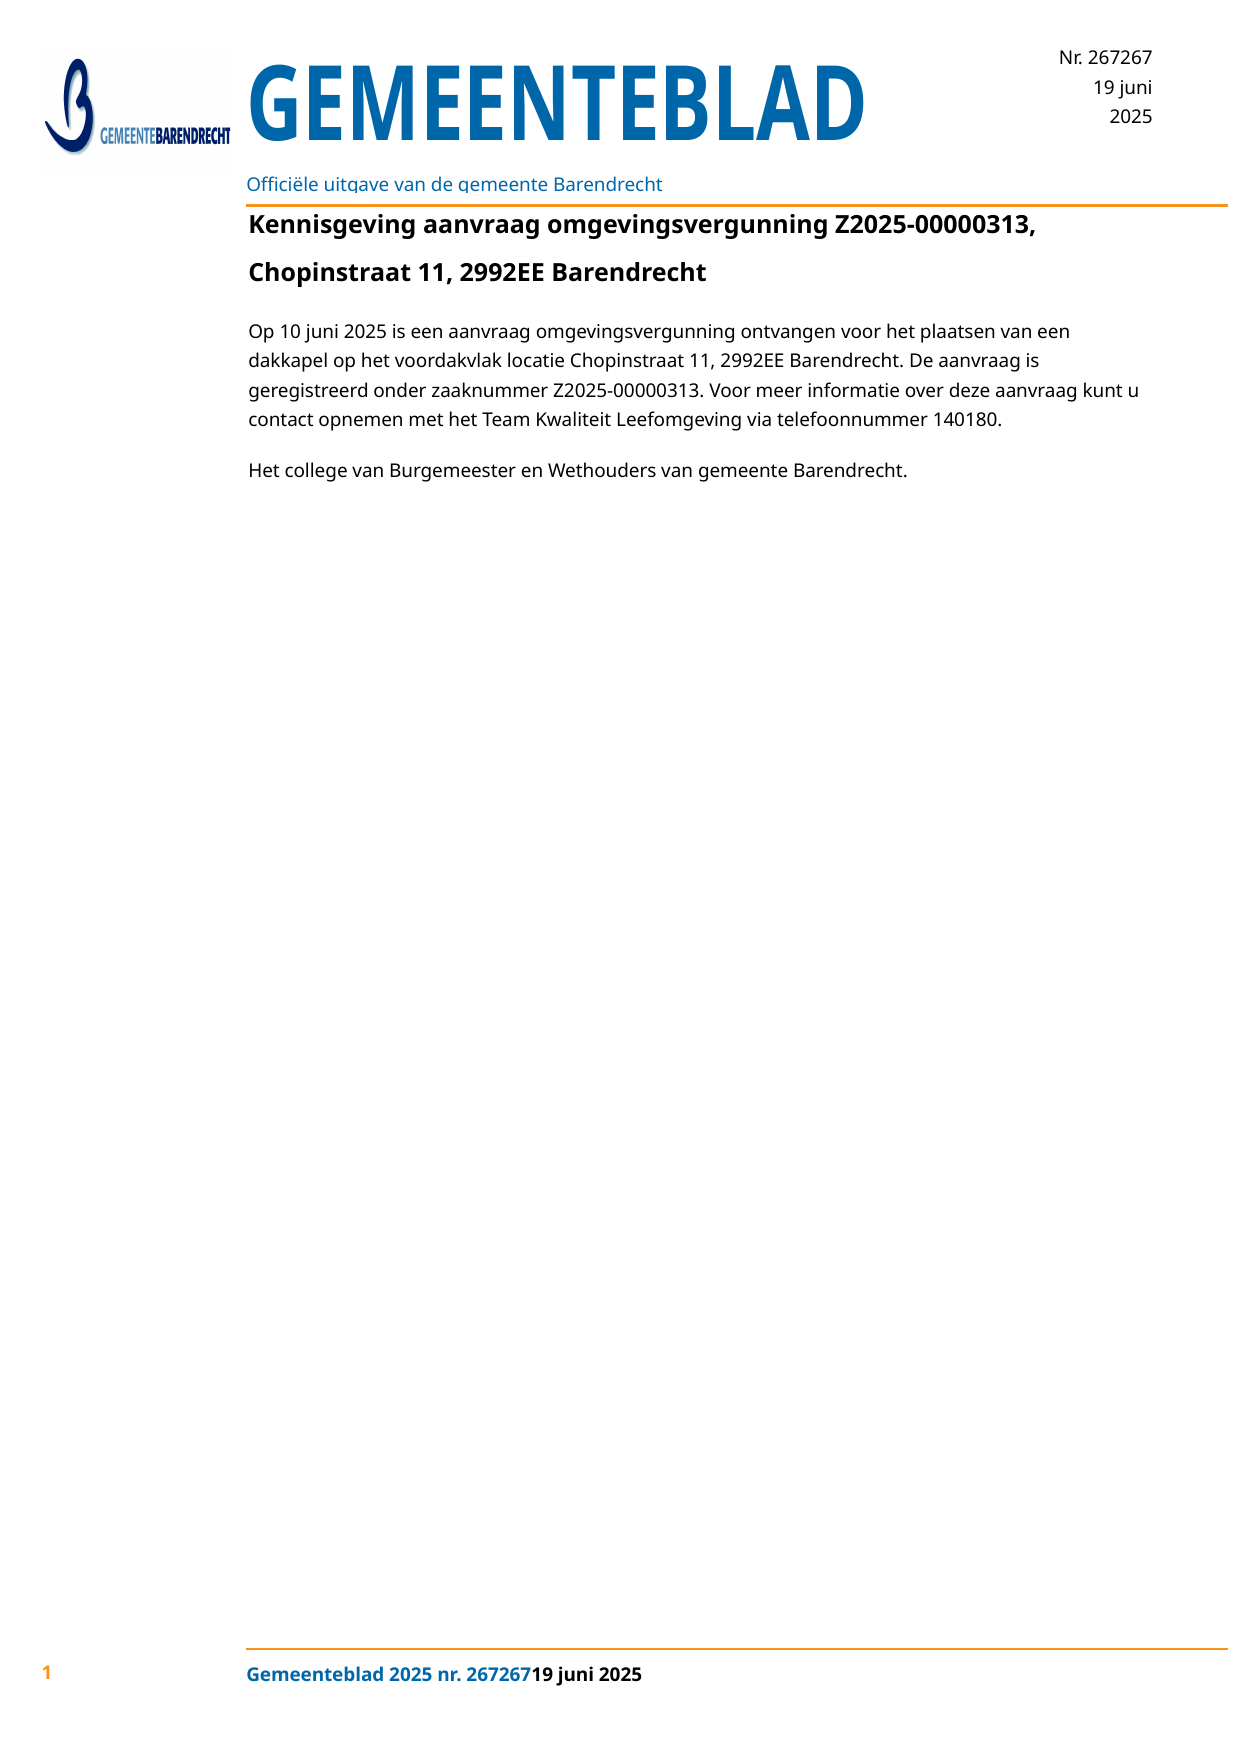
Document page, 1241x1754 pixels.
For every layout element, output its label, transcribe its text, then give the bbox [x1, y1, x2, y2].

text Kennisgeving aanvraag omgevingsvergunning Z2025-00000313, Chopinstraat 11, 2992EE Barendrecht [248, 207, 1152, 288]
text Op 10 juni 2025 is een aanvraag omgevingsvergunning ontvangen voor het plaatsen van een dakkapel op het voordakvlak locatie Chopinstraat 11, 2992EE Barendrecht. De aanvraag is geregistreerd onder zaaknummer Z2025-00000313. Voor meer informatie over deze aanvraag kunt u contact opnemen met het Team Kwaliteit Leefomgeving via telefoonnummer 140180. [248, 318, 1152, 432]
text Het college van Burgemeester en Wethouders van gemeente Barendrecht. [248, 457, 1152, 483]
picture [41, 47, 231, 172]
